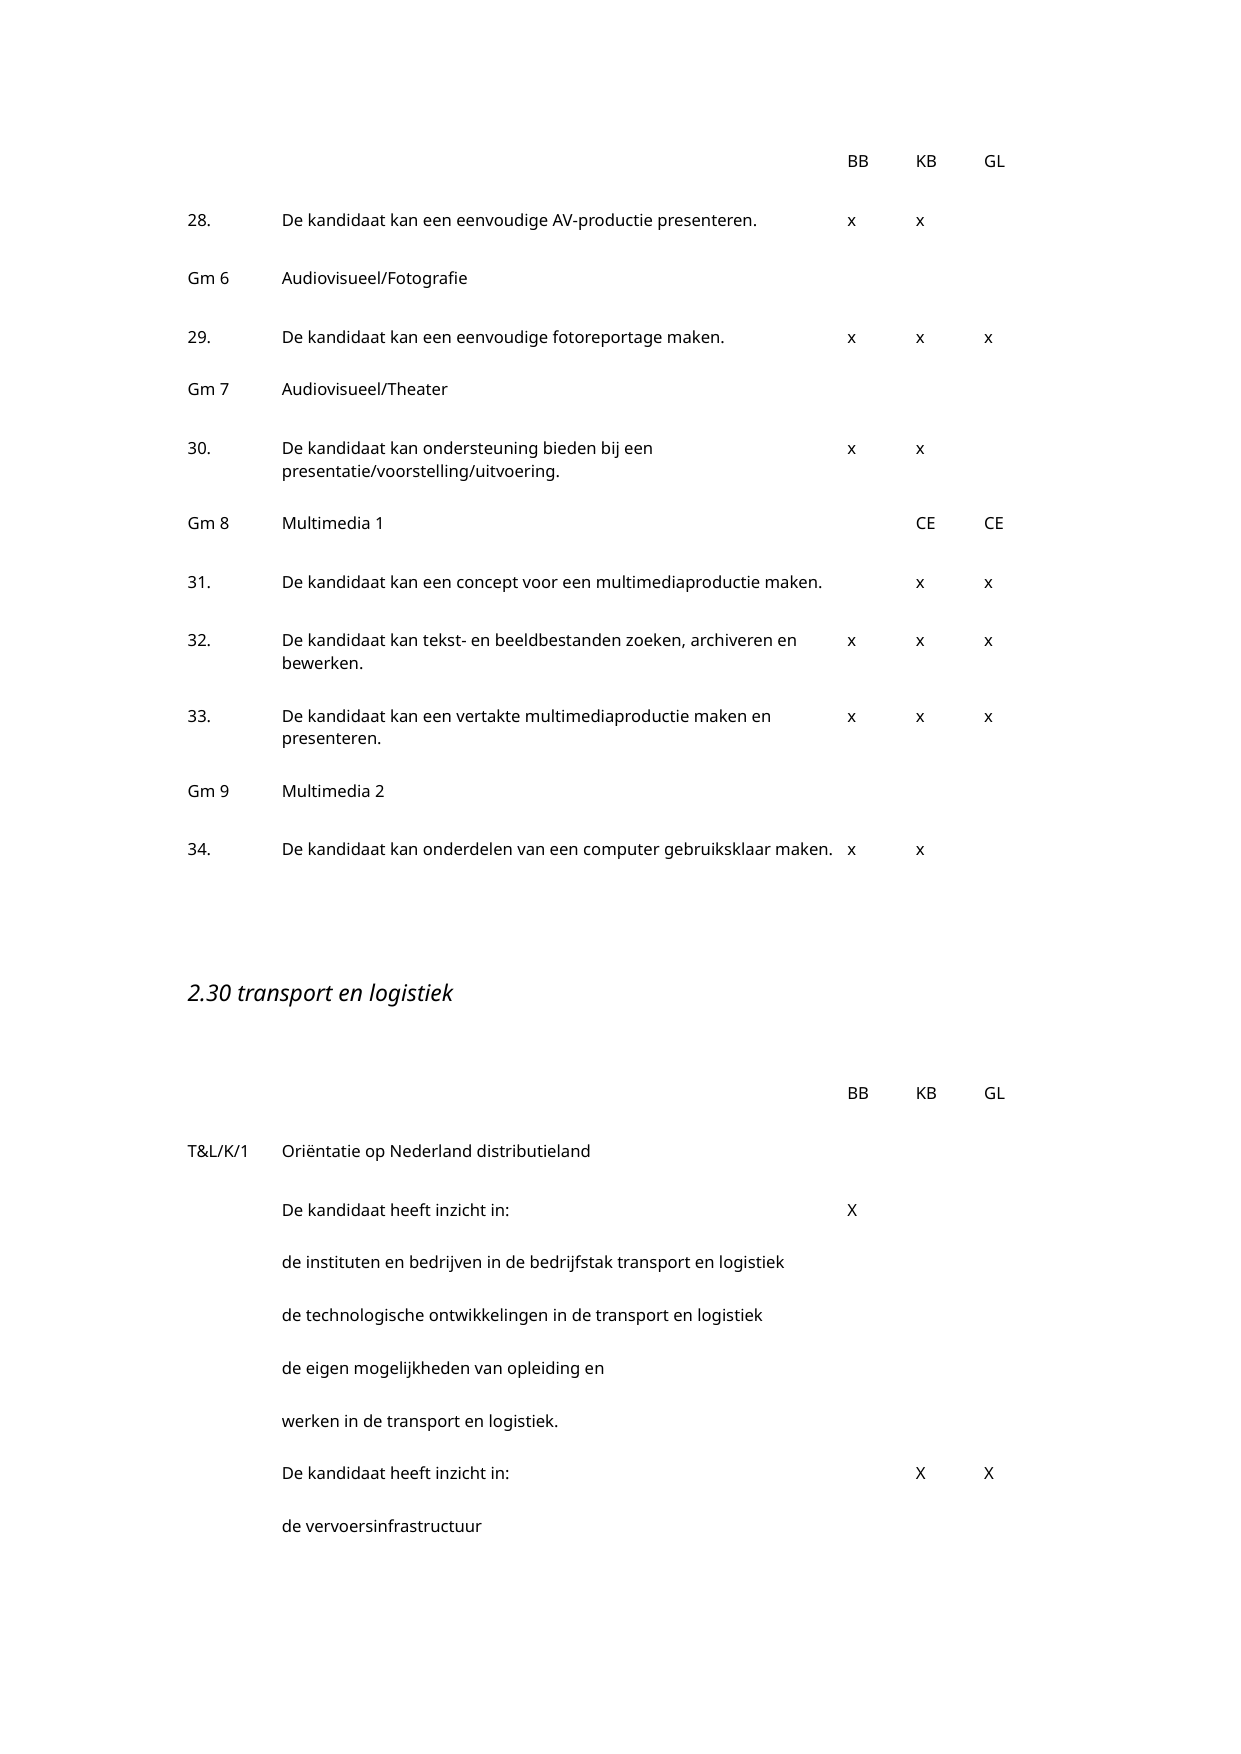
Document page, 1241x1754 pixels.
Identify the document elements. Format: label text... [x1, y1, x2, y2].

table_cell [916, 378, 984, 436]
table_cell De kandidaat kan een concept voor een multimediaproductie maken. [282, 570, 847, 629]
table_cell [984, 209, 1053, 267]
table_header [188, 150, 282, 208]
table_header BB [847, 150, 916, 208]
table_cell [847, 1140, 916, 1198]
table_cell X [847, 1199, 916, 1462]
table_cell [984, 378, 1053, 436]
table_header KB [916, 150, 984, 208]
table_cell 31. [188, 570, 282, 629]
table_cell [916, 780, 984, 838]
table_cell Audiovisueel/Theater [282, 378, 847, 436]
table_cell Gm 6 [188, 267, 282, 325]
table_header GL [984, 150, 1053, 208]
table_cell 29. [188, 325, 282, 378]
table_cell [847, 1462, 916, 1567]
table_cell [984, 1140, 1053, 1198]
table_cell x [916, 209, 984, 267]
table_cell Gm 8 [188, 512, 282, 570]
table_cell [984, 267, 1053, 325]
table_cell [984, 838, 1053, 896]
table_cell [847, 378, 916, 436]
table_cell X [984, 1462, 1053, 1567]
table_cell [188, 1462, 282, 1567]
table_cell De kandidaat kan een eenvoudige fotoreportage maken. [282, 325, 847, 378]
table_cell Oriëntatie op Nederland distributieland [282, 1140, 847, 1198]
table_cell x [847, 838, 916, 896]
table_cell [847, 780, 916, 838]
table_header [282, 150, 847, 208]
table_cell CE [916, 512, 984, 570]
table_cell [847, 512, 916, 570]
table_cell X [916, 1462, 984, 1567]
table_cell 34. [188, 838, 282, 896]
table_cell [188, 1199, 282, 1462]
table_cell De kandidaat kan tekst- en beeldbestanden zoeken, archiveren en bewerken. [282, 629, 847, 704]
table_cell 32. [188, 629, 282, 704]
table_cell x [916, 570, 984, 629]
table_cell x [916, 838, 984, 896]
table_cell T&L/K/1 [188, 1140, 282, 1198]
table_cell [916, 1199, 984, 1462]
table_cell Gm 9 [188, 780, 282, 838]
table_cell [984, 436, 1053, 512]
table_cell [916, 267, 984, 325]
table_cell [916, 1140, 984, 1198]
table_cell x [847, 629, 916, 704]
table_cell 30. [188, 436, 282, 512]
table_header GL [984, 1082, 1053, 1140]
table_cell De kandidaat kan onderdelen van een computer gebruiksklaar maken. [282, 838, 847, 896]
table_cell x [984, 629, 1053, 704]
table_cell x [916, 704, 984, 779]
table_cell De kandidaat kan een vertakte multimediaproductie maken en presenteren. [282, 704, 847, 779]
table_cell De kandidaat heeft inzicht in: de instituten en bedrijven in de bedrijfstak transport en logistiek de technologische ontwikkelingen in de transport en logistiek de eigen mogelijkheden van opleiding en werken in de transport en logistiek. [282, 1199, 847, 1462]
table_cell 33. [188, 704, 282, 779]
table_cell x [916, 629, 984, 704]
table_cell x [984, 704, 1053, 779]
table_cell [847, 570, 916, 629]
table_header BB [847, 1082, 916, 1140]
table_cell x [916, 436, 984, 512]
table_cell Multimedia 2 [282, 780, 847, 838]
table_cell Gm 7 [188, 378, 282, 436]
table_header [282, 1082, 847, 1140]
table_cell x [984, 570, 1053, 629]
table_cell De kandidaat kan een eenvoudige AV-productie presenteren. [282, 209, 847, 267]
table_cell De kandidaat heeft inzicht in: de vervoersinfrastructuur [282, 1462, 847, 1567]
table_header [188, 1082, 282, 1140]
table_header KB [916, 1082, 984, 1140]
table_cell [847, 267, 916, 325]
table_cell x [847, 325, 916, 378]
table_cell De kandidaat kan ondersteuning bieden bij een presentatie/voorstelling/uitvoering. [282, 436, 847, 512]
table_cell x [916, 325, 984, 378]
table_cell [984, 1199, 1053, 1462]
table_cell x [847, 436, 916, 512]
table_cell x [984, 325, 1053, 378]
table_cell 28. [188, 209, 282, 267]
table_cell x [847, 209, 916, 267]
table_cell x [847, 704, 916, 779]
table_cell Audiovisueel/Fotografie [282, 267, 847, 325]
table_cell [984, 780, 1053, 838]
table_cell CE [984, 512, 1053, 570]
table_cell Multimedia 1 [282, 512, 847, 570]
subtitle 2.30 transport en logistiek [187, 977, 1053, 1009]
